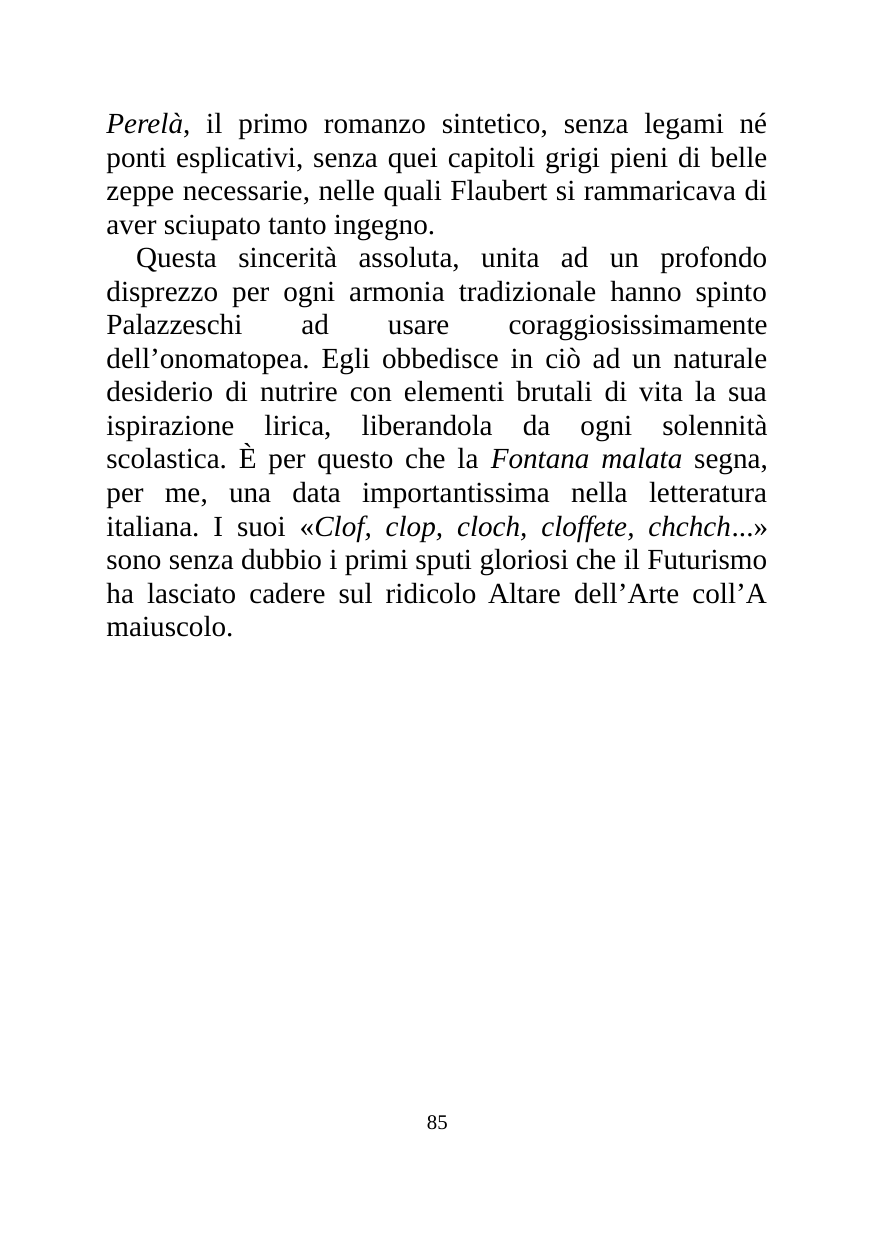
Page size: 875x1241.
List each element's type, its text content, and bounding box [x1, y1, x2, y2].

text Questa sincerità assoluta, unita ad un profondo disprezzo per ogni armonia tradizionale hanno spinto Palazzeschi ad usare coraggiosissimamente dell’onomatopea. Egli obbedisce in ciò ad un naturale desiderio di nutrire con elementi brutali di vita la sua ispirazione lirica, liberandola da ogni solennità scolastica. È per questo che la Fontana malata segna, per me, una data importantissima nella letteratura italiana. I suoi «Clof, clop, cloch, cloffete, chchch...» sono senza dubbio i primi sputi gloriosi che il Futurismo ha lasciato cadere sul ridicolo Altare dell’Arte coll’A maiuscolo. [106, 240, 768, 643]
text Perelà, il primo romanzo sintetico, senza legami né ponti esplicativi, senza quei capitoli grigi pieni di belle zeppe necessarie, nelle quali Flaubert si rammaricava di aver sciupato tanto ingegno. [106, 106, 768, 240]
